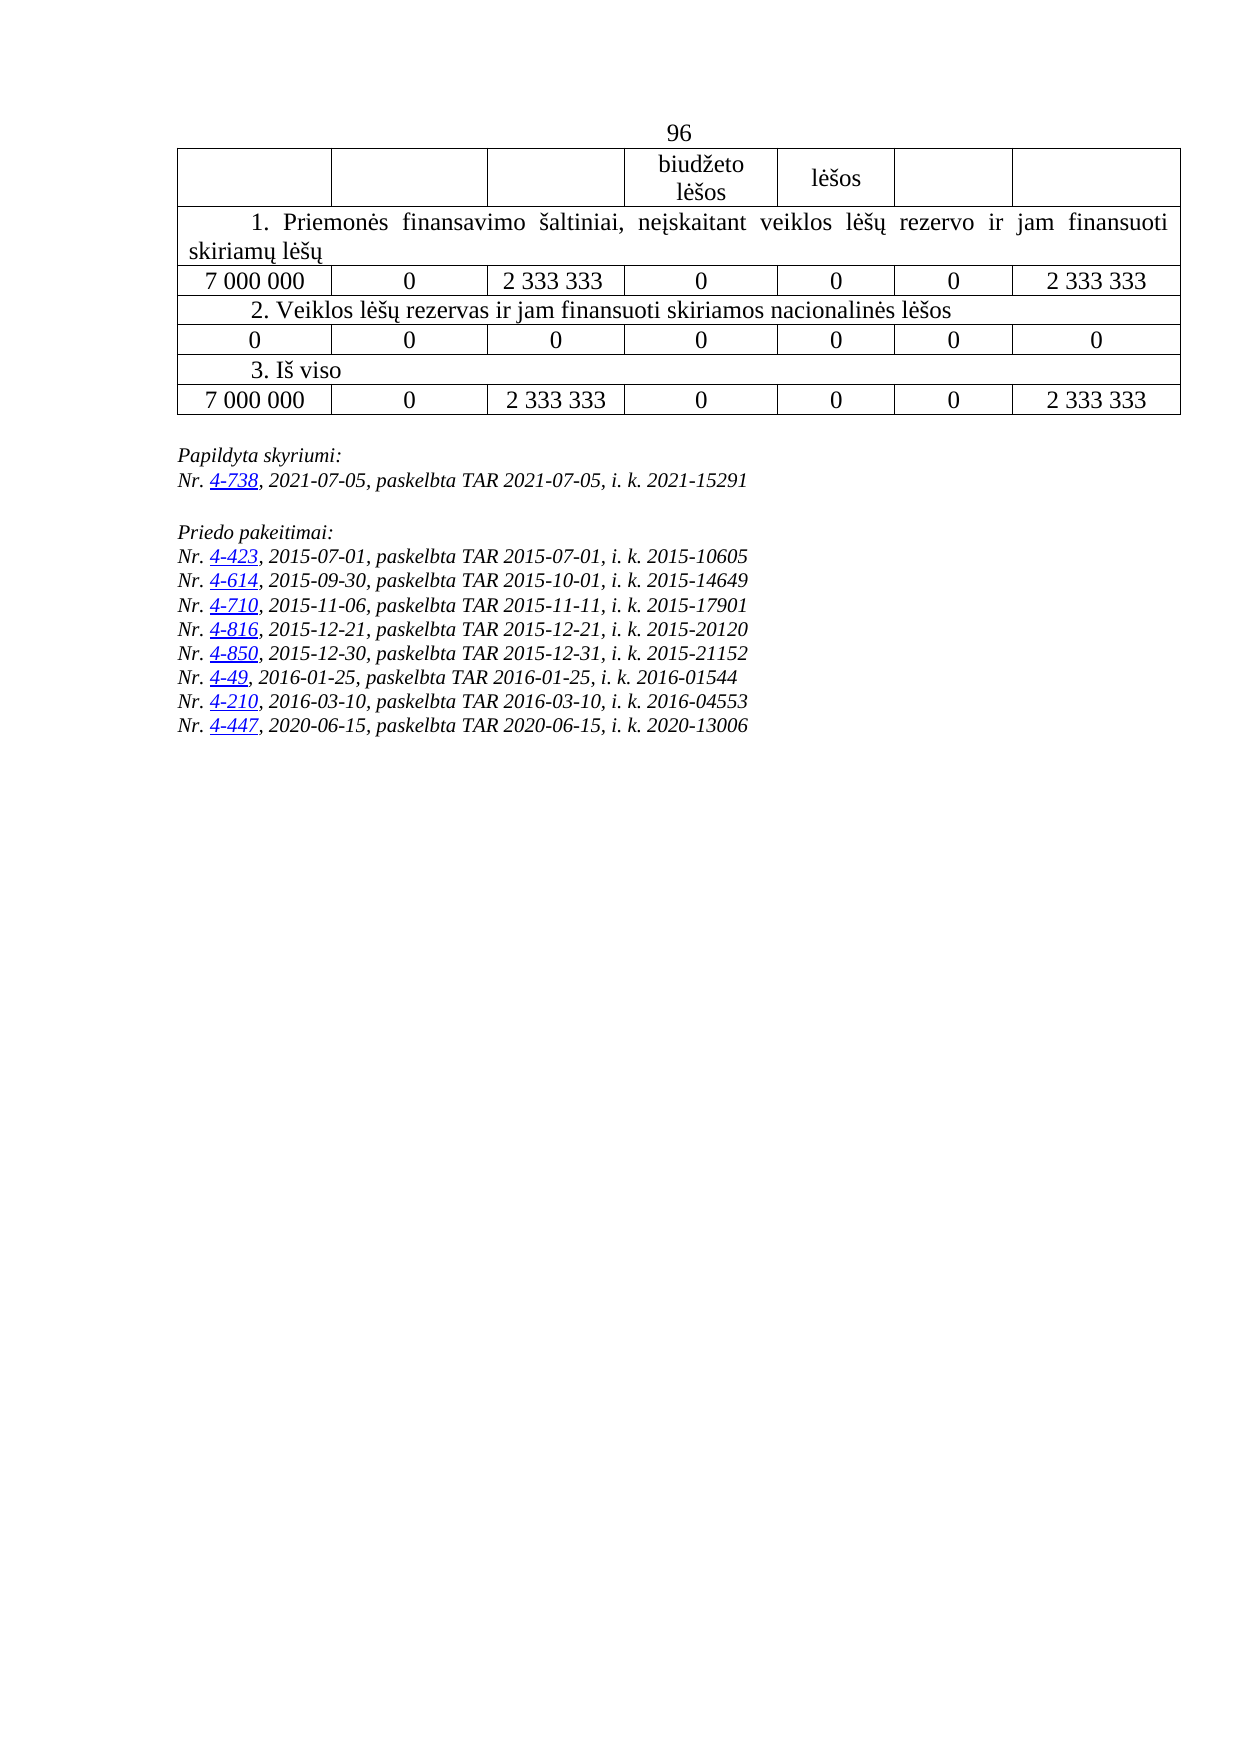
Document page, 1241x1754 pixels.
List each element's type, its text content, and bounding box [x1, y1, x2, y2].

table_cell [895, 149, 1012, 206]
text Priedo pakeitimai: [177, 520, 1181, 544]
table_cell 0 [332, 385, 487, 414]
table_cell 0 [895, 266, 1012, 294]
table_cell 0 [178, 325, 331, 354]
table_cell 0 [778, 325, 894, 354]
table_cell 2 333 333 [488, 266, 624, 294]
text Nr. 4-614, 2015-09-30, paskelbta TAR 2015-10-01, i. k. 2015-14649 [177, 568, 1181, 592]
table_cell 0 [625, 325, 777, 354]
text Nr. 4-49, 2016-01-25, paskelbta TAR 2016-01-25, i. k. 2016-01544 [177, 665, 1181, 689]
table_cell [332, 149, 487, 206]
table_cell lėšos [778, 149, 894, 206]
table_cell 1. Priemonės finansavimo šaltiniai, neįskaitant veiklos lėšų rezervo ir jam finansuoti skiriamų lėšų [178, 207, 1180, 265]
table_cell 0 [332, 325, 487, 354]
table_cell 0 [895, 385, 1012, 414]
table_cell 2 333 333 [1013, 266, 1180, 294]
table_cell 7 000 000 [178, 385, 331, 414]
text Nr. 4-850, 2015-12-30, paskelbta TAR 2015-12-31, i. k. 2015-21152 [177, 641, 1181, 665]
table_cell 0 [332, 266, 487, 294]
table_cell [178, 149, 331, 206]
table_cell 2 333 333 [1013, 385, 1180, 414]
table_cell [1013, 149, 1180, 206]
text Nr. 4-447, 2020-06-15, paskelbta TAR 2020-06-15, i. k. 2020-13006 [177, 713, 1181, 737]
table_cell 3. Iš viso [178, 355, 1180, 384]
table_cell 0 [1013, 325, 1180, 354]
text Nr. 4-710, 2015-11-06, paskelbta TAR 2015-11-11, i. k. 2015-17901 [177, 592, 1181, 617]
table_cell 2 333 333 [488, 385, 624, 414]
text Nr. 4-423, 2015-07-01, paskelbta TAR 2015-07-01, i. k. 2015-10605 [177, 544, 1181, 568]
text Nr. 4-816, 2015-12-21, paskelbta TAR 2015-12-21, i. k. 2015-20120 [177, 617, 1181, 641]
table_cell 2. Veiklos lėšų rezervas ir jam finansuoti skiriamos nacionalinės lėšos [178, 296, 1180, 324]
text Nr. 4-210, 2016-03-10, paskelbta TAR 2016-03-10, i. k. 2016-04553 [177, 689, 1181, 713]
table_cell 0 [895, 325, 1012, 354]
table_cell biudžeto lėšos [625, 149, 777, 206]
table_cell 7 000 000 [178, 266, 331, 294]
table_cell 0 [625, 266, 777, 294]
table_cell 0 [625, 385, 777, 414]
table_cell 0 [488, 325, 624, 354]
table_cell 0 [778, 266, 894, 294]
text Nr. 4-738, 2021-07-05, paskelbta TAR 2021-07-05, i. k. 2021-15291 [177, 467, 1181, 492]
table_cell [488, 149, 624, 206]
text Papildyta skyriumi: [177, 443, 1181, 467]
table_cell 0 [778, 385, 894, 414]
